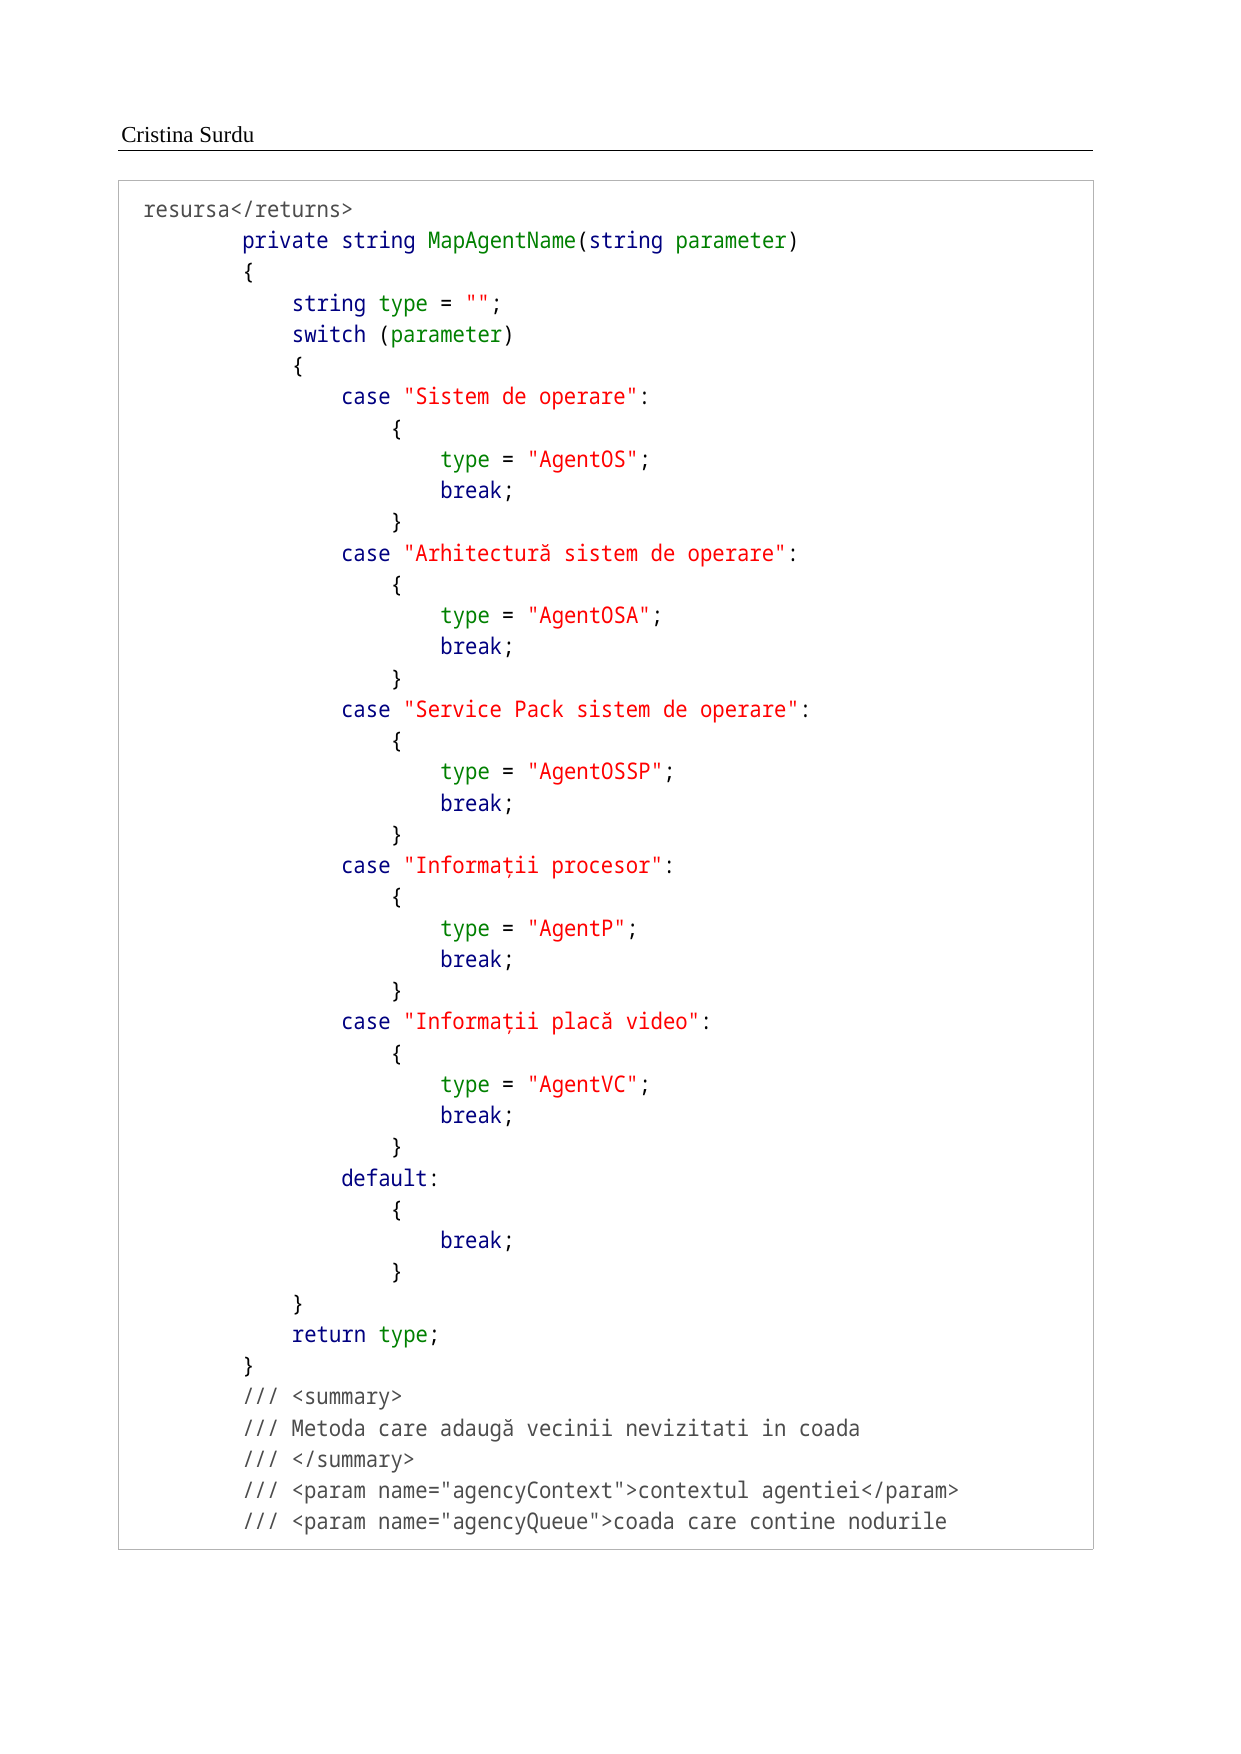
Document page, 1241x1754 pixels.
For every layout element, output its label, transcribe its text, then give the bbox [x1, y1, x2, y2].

text } [119, 1243, 1093, 1274]
text case "Sistem de operare": [119, 368, 1093, 399]
text default: [119, 1149, 1093, 1180]
text return type; [119, 1305, 1093, 1336]
text type = "AgentOSA"; [119, 586, 1093, 618]
text case "Informații procesor": [119, 836, 1093, 868]
text resursa</returns> [119, 181, 1093, 211]
text string type = ""; [119, 274, 1093, 305]
text type = "AgentP"; [119, 899, 1093, 930]
text /// <summary> [119, 1368, 1093, 1399]
text { [119, 868, 1093, 899]
text break; [119, 1086, 1093, 1118]
text } [119, 805, 1093, 836]
text switch (parameter) [119, 305, 1093, 336]
text break; [119, 930, 1093, 961]
text break; [119, 774, 1093, 805]
text } [119, 493, 1093, 524]
text } [119, 1274, 1093, 1305]
text { [119, 399, 1093, 430]
text case "Informații placă video": [119, 993, 1093, 1024]
text break; [119, 461, 1093, 493]
text } [119, 1336, 1093, 1368]
text { [119, 1024, 1093, 1055]
text { [119, 336, 1093, 368]
text { [119, 711, 1093, 743]
text /// <param name="agencyQueue">coada care contine nodurile [119, 1493, 1093, 1549]
text case "Service Pack sistem de operare": [119, 680, 1093, 711]
text break; [119, 1211, 1093, 1243]
text } [119, 961, 1093, 993]
text } [119, 1118, 1093, 1149]
text /// </summary> [119, 1430, 1093, 1461]
text break; [119, 618, 1093, 649]
text type = "AgentVC"; [119, 1055, 1093, 1086]
text type = "AgentOS"; [119, 430, 1093, 461]
text /// Metoda care adaugă vecinii nevizitati in coada [119, 1399, 1093, 1430]
text case "Arhitectură sistem de operare": [119, 524, 1093, 555]
text private string MapAgentName(string parameter) [119, 211, 1093, 243]
text type = "AgentOSSP"; [119, 743, 1093, 774]
text /// <param name="agencyContext">contextul agentiei</param> [119, 1461, 1093, 1493]
text { [119, 1180, 1093, 1211]
text } [119, 649, 1093, 680]
text { [119, 243, 1093, 274]
text { [119, 555, 1093, 586]
